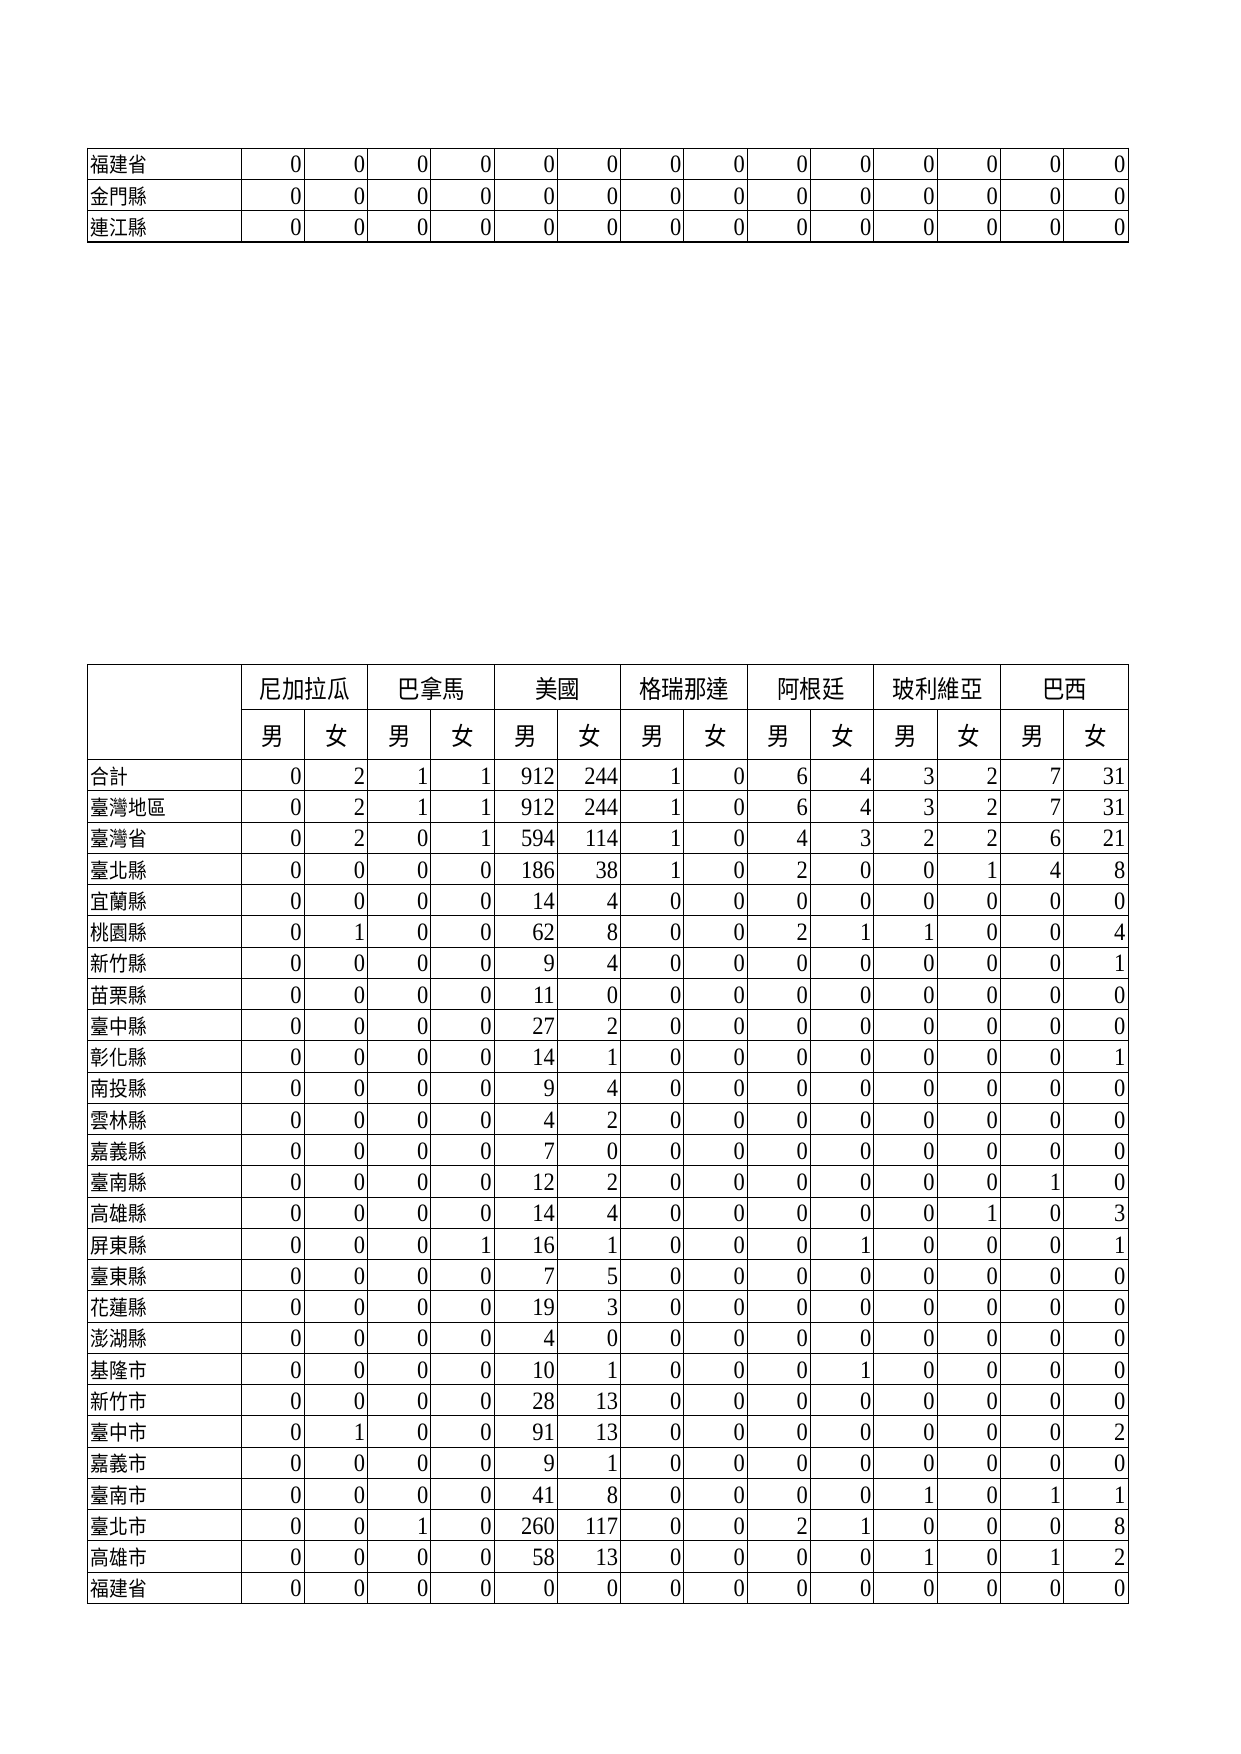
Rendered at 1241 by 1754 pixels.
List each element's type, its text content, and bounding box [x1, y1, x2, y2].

table_cell 1 [431, 823, 494, 853]
table_cell 1 [1064, 1479, 1128, 1509]
table_cell 1 [431, 760, 494, 790]
table_cell 男 [748, 710, 810, 759]
table_cell 1 [305, 916, 367, 947]
table_cell 14 [495, 885, 557, 915]
table_cell 0 [748, 1135, 810, 1165]
table_cell 0 [748, 1573, 810, 1603]
table_cell 0 [242, 1541, 304, 1572]
table_cell 0 [1001, 1041, 1063, 1072]
table_cell 0 [811, 180, 873, 210]
table_cell 4 [811, 791, 873, 822]
table_cell 0 [1064, 1354, 1128, 1384]
table_cell 0 [684, 1260, 747, 1290]
table_cell 福建省 [88, 1573, 241, 1603]
table_cell 0 [368, 823, 430, 853]
table_cell 0 [431, 149, 494, 179]
table_cell 臺中市 [88, 1416, 241, 1447]
table_cell 0 [368, 180, 430, 210]
table_cell 0 [1001, 1010, 1063, 1040]
table_cell 1 [431, 1229, 494, 1259]
table_cell 臺中縣 [88, 1010, 241, 1040]
table_cell 0 [684, 1010, 747, 1040]
table_cell 0 [748, 1416, 810, 1447]
table_cell 244 [558, 760, 620, 790]
table_cell 7 [495, 1260, 557, 1290]
table_cell 0 [1001, 1448, 1063, 1478]
table_cell 0 [368, 1541, 430, 1572]
table_cell 0 [811, 948, 873, 978]
table_cell 1 [621, 854, 683, 884]
table_cell 女 [1064, 710, 1128, 759]
table_cell 男 [495, 710, 557, 759]
table_cell 0 [621, 885, 683, 915]
table_cell 0 [431, 916, 494, 947]
table_cell 91 [495, 1416, 557, 1447]
table_cell 0 [938, 1541, 1000, 1572]
table_cell 0 [748, 1323, 810, 1353]
table_cell 0 [748, 1229, 810, 1259]
table_cell 41 [495, 1479, 557, 1509]
table_cell 0 [938, 1229, 1000, 1259]
table_cell 19 [495, 1291, 557, 1322]
table_cell 0 [1064, 211, 1128, 241]
table_cell 2 [938, 823, 1000, 853]
table_cell 0 [431, 1260, 494, 1290]
table_cell 0 [431, 1479, 494, 1509]
table_cell 0 [811, 1323, 873, 1353]
table_cell 912 [495, 760, 557, 790]
table_cell 0 [938, 1073, 1000, 1103]
table_cell 0 [874, 979, 937, 1009]
table_cell 3 [874, 760, 937, 790]
table_cell 0 [748, 1541, 810, 1572]
table_cell 0 [621, 916, 683, 947]
table_cell 0 [1001, 1416, 1063, 1447]
table_cell 苗栗縣 [88, 979, 241, 1009]
table_cell 0 [242, 180, 304, 210]
table_cell 女 [684, 710, 747, 759]
table_cell 0 [1001, 979, 1063, 1009]
table_cell 男 [368, 710, 430, 759]
table_cell 男 [1001, 710, 1063, 759]
table_cell 0 [811, 1291, 873, 1322]
table_cell 0 [811, 1448, 873, 1478]
table_cell 0 [748, 1260, 810, 1290]
table_cell 男 [874, 710, 937, 759]
table_header 巴西 [1001, 665, 1128, 709]
table_cell 女 [431, 710, 494, 759]
table_cell 0 [1064, 1104, 1128, 1134]
table_cell 2 [748, 854, 810, 884]
table_cell 女 [938, 710, 1000, 759]
table_cell 0 [621, 979, 683, 1009]
table_cell 1 [558, 1229, 620, 1259]
table_cell 高雄縣 [88, 1198, 241, 1228]
table_cell 62 [495, 916, 557, 947]
table_cell 0 [874, 180, 937, 210]
table_cell 金門縣 [88, 180, 241, 210]
table_cell 0 [305, 1135, 367, 1165]
table_cell 0 [621, 1260, 683, 1290]
table_cell 0 [748, 1479, 810, 1509]
table_cell 0 [305, 885, 367, 915]
table_cell 0 [305, 1260, 367, 1290]
table_cell 38 [558, 854, 620, 884]
table_cell 31 [1064, 791, 1128, 822]
table_cell 0 [874, 1510, 937, 1540]
table_cell 4 [495, 1104, 557, 1134]
table_cell 0 [368, 854, 430, 884]
table_cell 0 [811, 1260, 873, 1290]
table_cell 0 [1064, 979, 1128, 1009]
table_cell 0 [431, 211, 494, 241]
table_cell 0 [368, 1323, 430, 1353]
table_cell 0 [431, 1010, 494, 1040]
table_cell 1 [1064, 948, 1128, 978]
table_cell 0 [874, 1385, 937, 1415]
table_cell 嘉義縣 [88, 1135, 241, 1165]
table_cell 0 [1064, 1260, 1128, 1290]
table_cell 8 [558, 1479, 620, 1509]
table_cell 0 [874, 885, 937, 915]
table_cell 0 [684, 823, 747, 853]
table_cell 0 [938, 1448, 1000, 1478]
table_header 阿根廷 [748, 665, 873, 709]
table_cell 0 [874, 1073, 937, 1103]
table_cell 0 [874, 1104, 937, 1134]
table_cell 0 [1001, 1323, 1063, 1353]
table_cell 2 [874, 823, 937, 853]
table_cell 0 [621, 1510, 683, 1540]
table_header [88, 665, 241, 759]
table_cell 13 [558, 1541, 620, 1572]
table_cell 臺灣省 [88, 823, 241, 853]
table_cell 0 [874, 1354, 937, 1384]
table_cell 0 [684, 1041, 747, 1072]
table_cell 2 [938, 760, 1000, 790]
table_cell 0 [621, 1041, 683, 1072]
table_cell 0 [305, 1510, 367, 1540]
table_header 美國 [495, 665, 620, 709]
table_cell 0 [748, 211, 810, 241]
table_cell 0 [1001, 1510, 1063, 1540]
table_cell 0 [621, 149, 683, 179]
table_cell 0 [305, 1354, 367, 1384]
table_cell 臺北縣 [88, 854, 241, 884]
table_cell 0 [874, 211, 937, 241]
table_cell 0 [874, 1229, 937, 1259]
table_cell 0 [684, 211, 747, 241]
table_cell 3 [558, 1291, 620, 1322]
table_cell 0 [495, 1573, 557, 1603]
table_cell 0 [811, 1166, 873, 1197]
table_cell 0 [938, 979, 1000, 1009]
table_cell 0 [938, 1510, 1000, 1540]
table_cell 0 [1001, 180, 1063, 210]
table_cell 0 [811, 149, 873, 179]
table_cell 0 [431, 1104, 494, 1134]
table_cell 0 [305, 1229, 367, 1259]
table_cell 1 [305, 1416, 367, 1447]
table_cell 0 [1064, 1010, 1128, 1040]
table_cell 2 [1064, 1416, 1128, 1447]
table_cell 7 [495, 1135, 557, 1165]
table_cell 0 [242, 149, 304, 179]
table_cell 0 [684, 1385, 747, 1415]
table_cell 0 [305, 1010, 367, 1040]
table_cell 0 [305, 979, 367, 1009]
table_cell 0 [368, 1166, 430, 1197]
table_cell 0 [621, 1104, 683, 1134]
table_cell 0 [1064, 1573, 1128, 1603]
table_cell 9 [495, 1448, 557, 1478]
table_cell 0 [748, 1104, 810, 1134]
table_cell 13 [558, 1385, 620, 1415]
table_cell 0 [874, 1448, 937, 1478]
table_cell 0 [1001, 1229, 1063, 1259]
table_cell 0 [242, 1385, 304, 1415]
table_cell 0 [305, 1541, 367, 1572]
table_cell 0 [684, 1448, 747, 1478]
table_cell 9 [495, 948, 557, 978]
table_cell 0 [621, 948, 683, 978]
table_cell 男 [621, 710, 683, 759]
table_cell 0 [558, 149, 620, 179]
table_cell 9 [495, 1073, 557, 1103]
table_cell 2 [748, 1510, 810, 1540]
table_cell 0 [684, 1416, 747, 1447]
table_cell 0 [305, 1166, 367, 1197]
table_cell 0 [938, 211, 1000, 241]
table_cell 0 [431, 1198, 494, 1228]
table_cell 0 [305, 211, 367, 241]
table_cell 0 [431, 1448, 494, 1478]
table_cell 8 [1064, 854, 1128, 884]
table_cell 0 [1001, 1573, 1063, 1603]
table_cell 244 [558, 791, 620, 822]
table_cell 0 [811, 211, 873, 241]
table_cell 0 [368, 149, 430, 179]
table_cell 0 [874, 1135, 937, 1165]
table_cell 1 [1001, 1541, 1063, 1572]
table_cell 花蓮縣 [88, 1291, 241, 1322]
table_cell 4 [1001, 854, 1063, 884]
table_cell 0 [938, 1323, 1000, 1353]
table_cell 0 [1064, 1323, 1128, 1353]
table_cell 28 [495, 1385, 557, 1415]
table_cell 0 [811, 854, 873, 884]
table_cell 0 [748, 979, 810, 1009]
table_cell 1 [811, 916, 873, 947]
table_cell 1 [938, 1198, 1000, 1228]
table_cell 0 [242, 979, 304, 1009]
table_cell 0 [938, 1010, 1000, 1040]
table_cell 0 [938, 1354, 1000, 1384]
table_cell 0 [748, 1198, 810, 1228]
table_cell 1 [621, 791, 683, 822]
table_cell 0 [874, 1010, 937, 1040]
table_cell 0 [305, 1323, 367, 1353]
table_cell 0 [1001, 1291, 1063, 1322]
table_cell 臺南縣 [88, 1166, 241, 1197]
table_cell 0 [811, 979, 873, 1009]
table_cell 0 [621, 1385, 683, 1415]
table_cell 0 [368, 948, 430, 978]
table_cell 0 [431, 180, 494, 210]
table_cell 0 [874, 1166, 937, 1197]
table_cell 0 [874, 854, 937, 884]
table_cell 2 [305, 760, 367, 790]
table_cell 0 [811, 1010, 873, 1040]
table_cell 男 [242, 710, 304, 759]
table_cell 新竹市 [88, 1385, 241, 1415]
table_cell 0 [938, 885, 1000, 915]
table_cell 0 [431, 1416, 494, 1447]
table_cell 0 [748, 1010, 810, 1040]
table_cell 2 [558, 1166, 620, 1197]
table_cell 0 [1001, 1104, 1063, 1134]
table_cell 0 [558, 979, 620, 1009]
table_cell 0 [621, 1573, 683, 1603]
table_cell 1 [938, 854, 1000, 884]
table_cell 0 [621, 1416, 683, 1447]
table_cell 0 [431, 1323, 494, 1353]
table_cell 臺南市 [88, 1479, 241, 1509]
table_cell 0 [621, 1479, 683, 1509]
table_cell 8 [558, 916, 620, 947]
table_cell 0 [684, 1166, 747, 1197]
table_cell 宜蘭縣 [88, 885, 241, 915]
table_cell 16 [495, 1229, 557, 1259]
table_cell 2 [305, 823, 367, 853]
table_cell 0 [242, 916, 304, 947]
table_cell 0 [621, 1291, 683, 1322]
table_cell 260 [495, 1510, 557, 1540]
table_cell 0 [1001, 211, 1063, 241]
table_cell 0 [684, 149, 747, 179]
table_cell 0 [1064, 1073, 1128, 1103]
table_cell 0 [1064, 1291, 1128, 1322]
table_header 巴拿馬 [368, 665, 494, 709]
table_cell 0 [305, 854, 367, 884]
table_cell 0 [748, 1041, 810, 1072]
table_cell 114 [558, 823, 620, 853]
table_cell 0 [368, 1291, 430, 1322]
table_cell 0 [242, 1291, 304, 1322]
table_cell 0 [1001, 1385, 1063, 1415]
table_cell 0 [368, 1198, 430, 1228]
table_cell 0 [242, 1166, 304, 1197]
table_cell 0 [1001, 1354, 1063, 1384]
table_cell 桃園縣 [88, 916, 241, 947]
table_cell 5 [558, 1260, 620, 1290]
table_cell 3 [874, 791, 937, 822]
table_cell 0 [1064, 1135, 1128, 1165]
table_cell 0 [368, 979, 430, 1009]
table_cell 1 [811, 1510, 873, 1540]
table_cell 186 [495, 854, 557, 884]
table_cell 0 [748, 180, 810, 210]
table_cell 女 [305, 710, 367, 759]
table_cell 0 [684, 1479, 747, 1509]
table_cell 澎湖縣 [88, 1323, 241, 1353]
table_cell 0 [242, 760, 304, 790]
table_cell 嘉義市 [88, 1448, 241, 1478]
table_cell 0 [1064, 1166, 1128, 1197]
table_cell 0 [431, 1510, 494, 1540]
table_cell 0 [621, 1541, 683, 1572]
table_cell 0 [811, 1416, 873, 1447]
table_cell 1 [368, 791, 430, 822]
table_cell 0 [495, 149, 557, 179]
table_cell 0 [305, 1104, 367, 1134]
table_cell 福建省 [88, 149, 241, 179]
table_cell 臺東縣 [88, 1260, 241, 1290]
table_cell 0 [558, 180, 620, 210]
table_cell 0 [368, 1416, 430, 1447]
table_cell 0 [242, 1073, 304, 1103]
table_cell 合計 [88, 760, 241, 790]
table_cell 0 [938, 1573, 1000, 1603]
table_cell 0 [368, 1573, 430, 1603]
table_cell 3 [1064, 1198, 1128, 1228]
table_cell 0 [368, 1104, 430, 1134]
table_cell 0 [431, 979, 494, 1009]
table_cell 21 [1064, 823, 1128, 853]
table_cell 0 [811, 1541, 873, 1572]
table_cell 0 [684, 180, 747, 210]
table_cell 31 [1064, 760, 1128, 790]
table_cell 0 [811, 1104, 873, 1134]
table_cell 0 [368, 1073, 430, 1103]
table_cell 女 [558, 710, 620, 759]
table_cell 0 [305, 1041, 367, 1072]
table_cell 0 [368, 1135, 430, 1165]
table_cell 14 [495, 1041, 557, 1072]
table_cell 0 [684, 1229, 747, 1259]
table_cell 0 [874, 1416, 937, 1447]
table_cell 1 [621, 760, 683, 790]
table_cell 58 [495, 1541, 557, 1572]
table_cell 0 [874, 1291, 937, 1322]
table_cell 0 [811, 1073, 873, 1103]
table_cell 0 [305, 1198, 367, 1228]
table_cell 1 [874, 916, 937, 947]
table_cell 0 [305, 1479, 367, 1509]
table_cell 雲林縣 [88, 1104, 241, 1134]
table_cell 0 [242, 854, 304, 884]
table_cell 0 [621, 1166, 683, 1197]
table_cell 4 [748, 823, 810, 853]
table_cell 0 [684, 1573, 747, 1603]
table_cell 4 [495, 1323, 557, 1353]
table_cell 1 [621, 823, 683, 853]
table_cell 0 [811, 1041, 873, 1072]
table_cell 0 [368, 1010, 430, 1040]
table_cell 0 [1064, 149, 1128, 179]
table_cell 0 [748, 1073, 810, 1103]
table_cell 0 [684, 948, 747, 978]
table_cell 0 [938, 1041, 1000, 1072]
table_cell 1 [874, 1479, 937, 1509]
table_cell 0 [558, 1573, 620, 1603]
table_cell 1 [1064, 1041, 1128, 1072]
table_cell 0 [305, 948, 367, 978]
table_cell 0 [368, 916, 430, 947]
table_cell 0 [938, 1479, 1000, 1509]
table_cell 1 [431, 791, 494, 822]
table_cell 0 [242, 1510, 304, 1540]
table_cell 0 [938, 149, 1000, 179]
table_cell 0 [811, 1385, 873, 1415]
table_cell 0 [874, 1323, 937, 1353]
table_cell 0 [305, 149, 367, 179]
table_cell 12 [495, 1166, 557, 1197]
table_cell 0 [748, 149, 810, 179]
table_cell 0 [431, 948, 494, 978]
table_cell 0 [874, 1260, 937, 1290]
table_cell 1 [558, 1354, 620, 1384]
table_cell 0 [305, 1448, 367, 1478]
table_cell 0 [684, 1510, 747, 1540]
table_cell 0 [621, 1010, 683, 1040]
table_cell 0 [242, 1354, 304, 1384]
table_cell 0 [242, 1573, 304, 1603]
table_cell 0 [558, 1135, 620, 1165]
table_cell 0 [431, 854, 494, 884]
table_cell 0 [621, 180, 683, 210]
table_cell 1 [1001, 1166, 1063, 1197]
table_cell 0 [242, 1104, 304, 1134]
table_cell 南投縣 [88, 1073, 241, 1103]
table_cell 10 [495, 1354, 557, 1384]
table_cell 0 [1001, 948, 1063, 978]
table_cell 0 [242, 1135, 304, 1165]
table_cell 屏東縣 [88, 1229, 241, 1259]
table_cell 0 [684, 854, 747, 884]
table_cell 0 [431, 1573, 494, 1603]
table_cell 0 [431, 1354, 494, 1384]
table_cell 1 [874, 1541, 937, 1572]
table_cell 0 [621, 1135, 683, 1165]
table_cell 0 [558, 1323, 620, 1353]
table_cell 女 [811, 710, 873, 759]
table_cell 0 [874, 1198, 937, 1228]
table_cell 0 [938, 916, 1000, 947]
table_cell 0 [431, 1385, 494, 1415]
table_cell 6 [1001, 823, 1063, 853]
table_cell 0 [368, 1479, 430, 1509]
table_cell 0 [368, 1041, 430, 1072]
table_cell 0 [495, 180, 557, 210]
table_cell 11 [495, 979, 557, 1009]
table_cell 0 [748, 1354, 810, 1384]
table_cell 0 [431, 1291, 494, 1322]
table_cell 0 [242, 1479, 304, 1509]
table_cell 0 [242, 1010, 304, 1040]
table_cell 7 [1001, 791, 1063, 822]
table_cell 0 [305, 1573, 367, 1603]
table_cell 8 [1064, 1510, 1128, 1540]
table_cell 0 [431, 1166, 494, 1197]
table_cell 117 [558, 1510, 620, 1540]
table_cell 0 [684, 1323, 747, 1353]
table_cell 0 [938, 1291, 1000, 1322]
table_cell 0 [242, 1041, 304, 1072]
table_cell 0 [242, 211, 304, 241]
table_cell 2 [305, 791, 367, 822]
table_cell 0 [242, 1416, 304, 1447]
table_cell 0 [431, 885, 494, 915]
table_cell 594 [495, 823, 557, 853]
table_cell 0 [305, 1291, 367, 1322]
table_cell 0 [1064, 180, 1128, 210]
table_cell 2 [558, 1010, 620, 1040]
table_cell 1 [558, 1041, 620, 1072]
table_cell 0 [1001, 1135, 1063, 1165]
table_cell 0 [1064, 885, 1128, 915]
table_cell 0 [684, 1198, 747, 1228]
table_cell 0 [938, 1135, 1000, 1165]
table_cell 4 [558, 948, 620, 978]
table_cell 1 [811, 1354, 873, 1384]
table_cell 0 [1001, 885, 1063, 915]
table_cell 0 [748, 1385, 810, 1415]
table_cell 2 [938, 791, 1000, 822]
table_cell 0 [684, 1104, 747, 1134]
table_cell 0 [874, 1041, 937, 1072]
table_cell 0 [621, 1198, 683, 1228]
table_cell 0 [811, 1479, 873, 1509]
table_cell 0 [811, 1198, 873, 1228]
table_cell 0 [684, 791, 747, 822]
table_cell 0 [431, 1135, 494, 1165]
table_cell 0 [242, 1198, 304, 1228]
table_cell 0 [368, 1229, 430, 1259]
table_cell 0 [621, 1323, 683, 1353]
table_cell 0 [621, 1229, 683, 1259]
table_cell 4 [558, 1198, 620, 1228]
table_cell 0 [242, 823, 304, 853]
table_cell 0 [684, 1354, 747, 1384]
table_cell 0 [811, 1573, 873, 1603]
table_cell 0 [621, 1073, 683, 1103]
table_cell 0 [938, 948, 1000, 978]
table_cell 13 [558, 1416, 620, 1447]
table_cell 3 [811, 823, 873, 853]
table_cell 0 [748, 1166, 810, 1197]
table_cell 4 [558, 885, 620, 915]
table_cell 4 [811, 760, 873, 790]
table_cell 0 [874, 1573, 937, 1603]
table_cell 1 [811, 1229, 873, 1259]
table_cell 0 [368, 885, 430, 915]
table_cell 0 [305, 180, 367, 210]
table_cell 0 [748, 1448, 810, 1478]
table_cell 0 [431, 1041, 494, 1072]
table_cell 7 [1001, 760, 1063, 790]
table_cell 0 [431, 1541, 494, 1572]
table_cell 0 [431, 1073, 494, 1103]
table_cell 6 [748, 791, 810, 822]
table_cell 0 [242, 948, 304, 978]
table_cell 0 [368, 1354, 430, 1384]
table_cell 0 [558, 211, 620, 241]
table_cell 2 [558, 1104, 620, 1134]
table_cell 0 [1001, 916, 1063, 947]
table_cell 0 [305, 1073, 367, 1103]
table_cell 0 [938, 1104, 1000, 1134]
table_cell 0 [874, 948, 937, 978]
table_cell 0 [684, 760, 747, 790]
table_cell 1 [558, 1448, 620, 1478]
table_cell 0 [368, 1448, 430, 1478]
table_header 格瑞那達 [621, 665, 747, 709]
table_cell 0 [242, 1323, 304, 1353]
table_cell 2 [748, 916, 810, 947]
table_cell 臺灣地區 [88, 791, 241, 822]
table_cell 4 [1064, 916, 1128, 947]
table_cell 0 [368, 211, 430, 241]
table_cell 4 [558, 1073, 620, 1103]
table_cell 0 [938, 1416, 1000, 1447]
table_cell 1 [1001, 1479, 1063, 1509]
table_cell 0 [684, 1541, 747, 1572]
table_cell 0 [1064, 1448, 1128, 1478]
table_cell 0 [242, 791, 304, 822]
table_cell 0 [242, 1448, 304, 1478]
table_cell 0 [748, 885, 810, 915]
table_cell 0 [1001, 1073, 1063, 1103]
table_cell 0 [1064, 1385, 1128, 1415]
table_cell 基隆市 [88, 1354, 241, 1384]
table_cell 0 [242, 885, 304, 915]
table_cell 0 [938, 1166, 1000, 1197]
table_cell 臺北市 [88, 1510, 241, 1540]
table_header 尼加拉瓜 [242, 665, 367, 709]
table_cell 0 [938, 1385, 1000, 1415]
table_cell 彰化縣 [88, 1041, 241, 1072]
table_cell 0 [242, 1260, 304, 1290]
table_cell 0 [748, 1291, 810, 1322]
table_cell 0 [938, 1260, 1000, 1290]
table_cell 912 [495, 791, 557, 822]
table_cell 0 [242, 1229, 304, 1259]
table_cell 14 [495, 1198, 557, 1228]
table_cell 0 [368, 1260, 430, 1290]
table_cell 6 [748, 760, 810, 790]
table_cell 新竹縣 [88, 948, 241, 978]
table_cell 0 [684, 1073, 747, 1103]
table_cell 0 [1001, 1198, 1063, 1228]
table_cell 0 [684, 1135, 747, 1165]
table_cell 0 [621, 1448, 683, 1478]
table_cell 0 [684, 979, 747, 1009]
table_cell 0 [684, 885, 747, 915]
table_cell 0 [495, 211, 557, 241]
table_cell 高雄市 [88, 1541, 241, 1572]
table_cell 27 [495, 1010, 557, 1040]
table_cell 0 [811, 1135, 873, 1165]
table_cell 0 [1001, 149, 1063, 179]
table_cell 0 [621, 211, 683, 241]
table_cell 0 [684, 916, 747, 947]
table_header 玻利維亞 [874, 665, 1000, 709]
table_cell 0 [811, 885, 873, 915]
table_cell 連江縣 [88, 211, 241, 241]
table_cell 1 [368, 1510, 430, 1540]
table_cell 1 [368, 760, 430, 790]
table_cell 0 [874, 149, 937, 179]
table_cell 0 [368, 1385, 430, 1415]
table_cell 0 [621, 1354, 683, 1384]
table_cell 0 [748, 948, 810, 978]
table_cell 0 [1001, 1260, 1063, 1290]
table_cell 0 [684, 1291, 747, 1322]
table_cell 1 [1064, 1229, 1128, 1259]
table_cell 0 [938, 180, 1000, 210]
table_cell 2 [1064, 1541, 1128, 1572]
table_cell 0 [305, 1385, 367, 1415]
